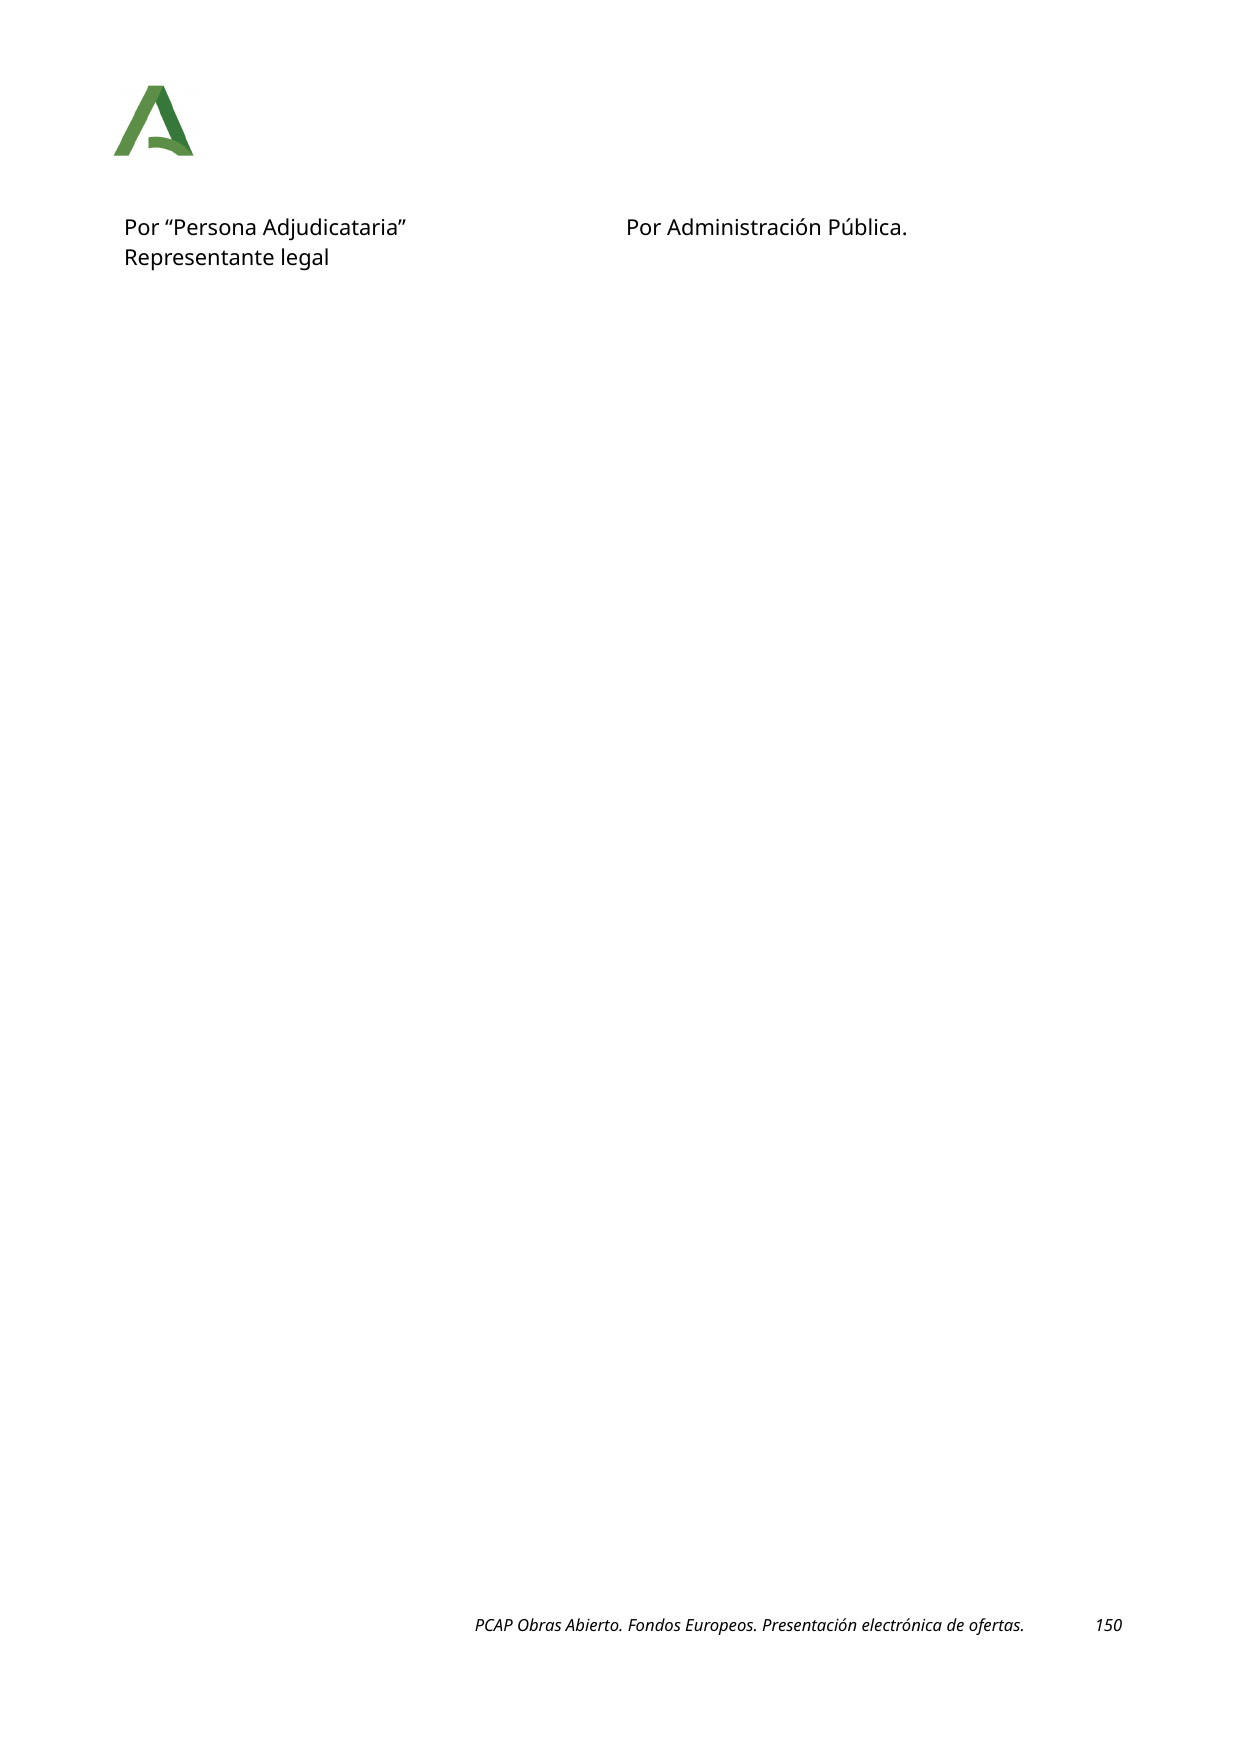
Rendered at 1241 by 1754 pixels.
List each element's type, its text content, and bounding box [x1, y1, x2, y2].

table_header Por Administración Pública. [620, 206, 1122, 277]
picture [109, 81, 198, 160]
table_header Por “Persona Adjudicataria” Representante legal [118, 206, 620, 277]
